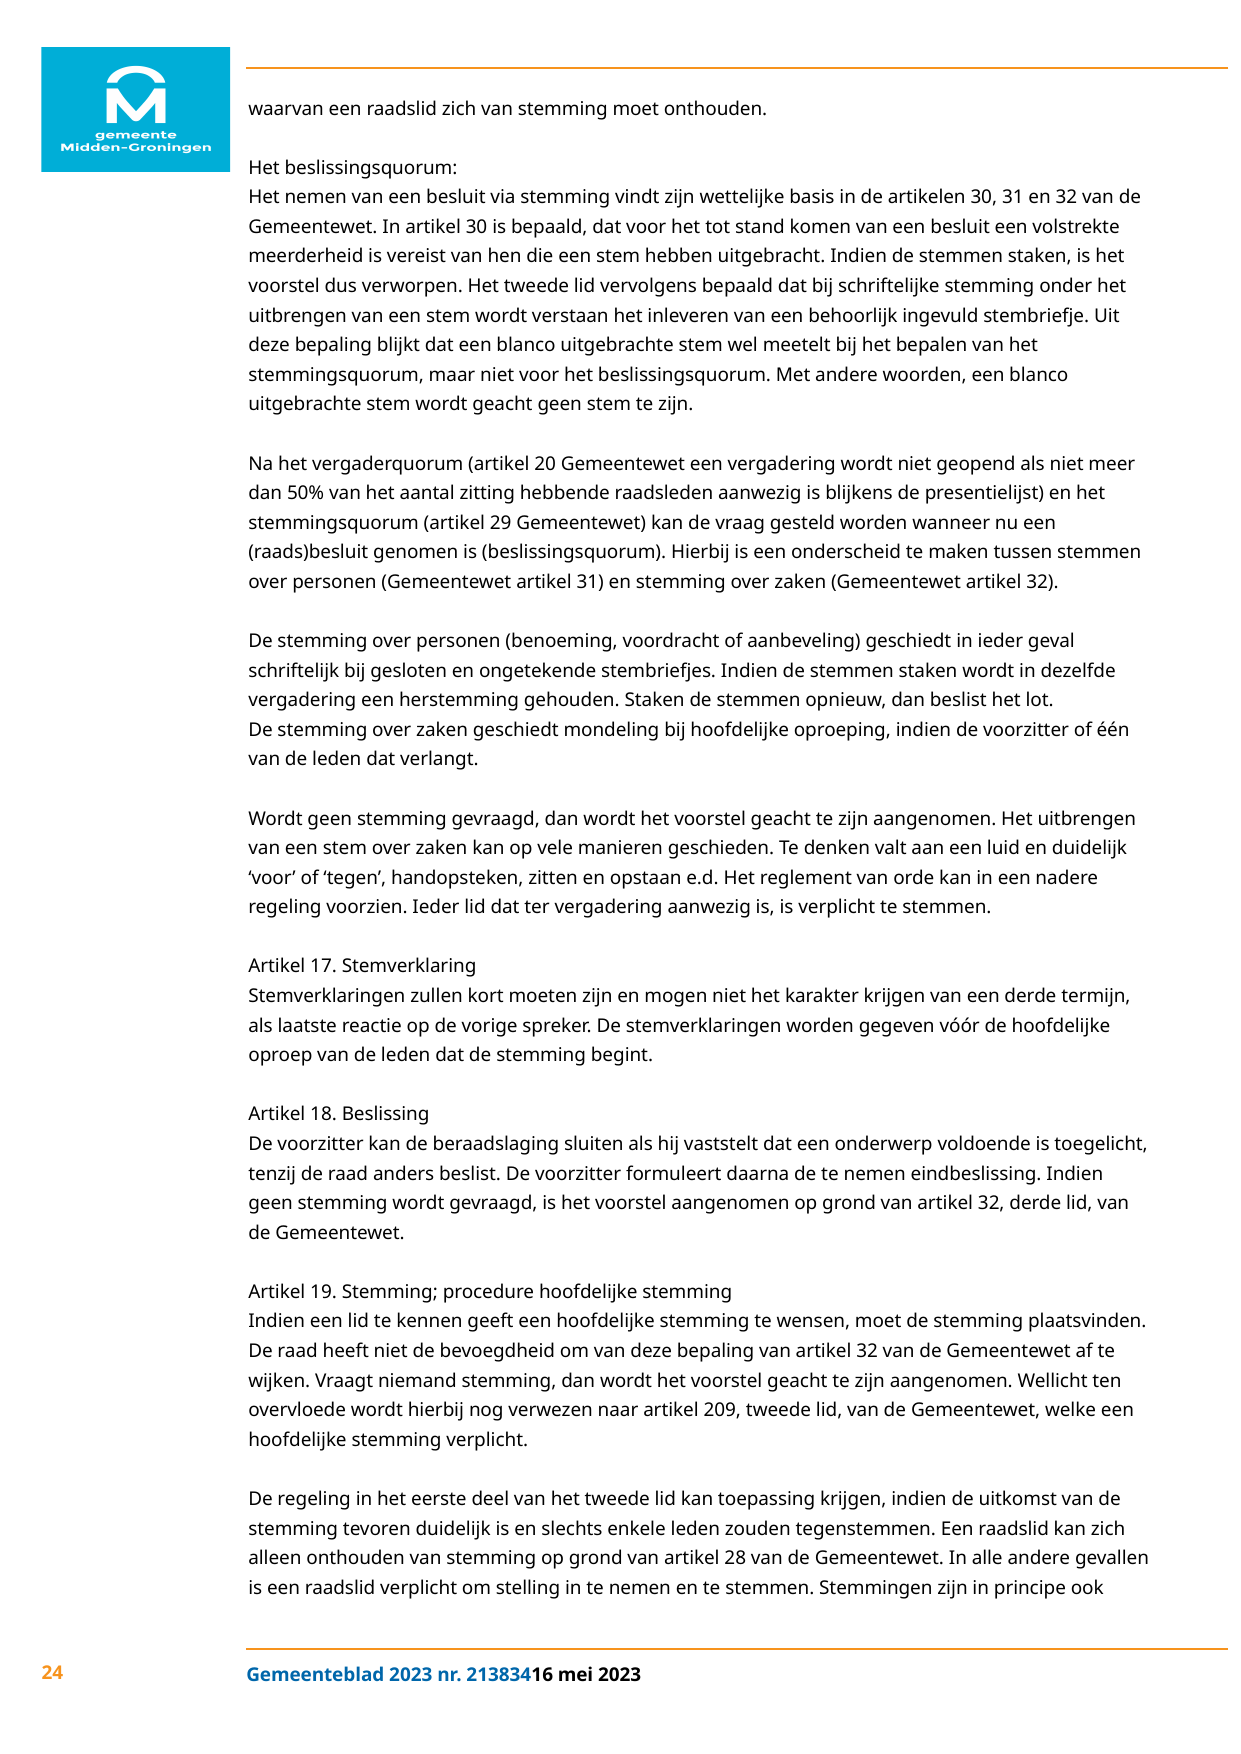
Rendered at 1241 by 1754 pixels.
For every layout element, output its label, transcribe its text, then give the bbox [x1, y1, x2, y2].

text Stemverklaringen zullen kort moeten zijn en mogen niet het karakter krijgen van een derde termijn, als laatste reactie op de vorige spreker. De stemverklaringen worden gegeven vóór de hoofdelijke oproep van de leden dat de stemming begint. [248, 982, 1152, 1067]
text Wordt geen stemming gevraagd, dan wordt het voorstel geacht te zijn aangenomen. Het uitbrengen van een stem over zaken kan op vele manieren geschieden. Te denken valt aan een luid en duidelijk ‘voor’ of ‘tegen’, handopsteken, zitten en opstaan e.d. Het reglement van orde kan in een nadere regeling voorzien. Ieder lid dat ter vergadering aanwezig is, is verplicht te stemmen. [248, 805, 1152, 919]
picture [107, 89, 165, 122]
picture [108, 66, 164, 82]
text De stemming over personen (benoeming, voordracht of aanbeveling) geschiedt in ieder geval schriftelijk bij gesloten en ongetekende stembriefjes. Indien de stemmen staken wordt in dezelfde vergadering een herstemming gehouden. Staken de stemmen opnieuw, dan beslist het lot. [248, 627, 1152, 712]
text Het nemen van een besluit via stemming vindt zijn wettelijke basis in de artikelen 30, 31 en 32 van de Gemeentewet. In artikel 30 is bepaald, dat voor het tot stand komen van een besluit een volstrekte meerderheid is vereist van hen die een stem hebben uitgebracht. Indien de stemmen staken, is het voorstel dus verworpen. Het tweede lid vervolgens bepaald dat bij schriftelijke stemming onder het uitbrengen van een stem wordt verstaan het inleveren van een behoorlijk ingevuld stembriefje. Uit deze bepaling blijkt dat een blanco uitgebrachte stem wel meetelt bij het bepalen van het stemmingsquorum, maar niet voor het beslissingsquorum. Met andere woorden, een blanco uitgebrachte stem wordt geacht geen stem te zijn. [248, 183, 1152, 416]
text Artikel 18. Beslissing [248, 1101, 1152, 1126]
text De voorzitter kan de beraadslaging sluiten als hij vaststelt dat een onderwerp voldoende is toegelicht, tenzij de raad anders beslist. De voorzitter formuleert daarna de te nemen eindbeslissing. Indien geen stemming wordt gevraagd, is het voorstel aangenomen op grond van artikel 32, derde lid, van de Gemeentewet. [248, 1130, 1152, 1245]
text waarvan een raadslid zich van stemming moet onthouden. [248, 95, 1152, 121]
picture [184, 146, 190, 153]
text Artikel 19. Stemming; procedure hoofdelijke stemming [248, 1278, 1152, 1304]
text Artikel 17. Stemverklaring [248, 953, 1152, 978]
text Het beslissingsquorum: [248, 154, 1152, 180]
text Indien een lid te kennen geeft een hoofdelijke stemming te wensen, moet de stemming plaatsvinden. De raad heeft niet de bevoegdheid om van deze bepaling van artikel 32 van de Gemeentewet af te wijken. Vraagt niemand stemming, dan wordt het voorstel geacht te zijn aangenomen. Wellicht ten overvloede wordt hierbij nog verwezen naar artikel 209, tweede lid, van de Gemeentewet, welke een hoofdelijke stemming verplicht. [248, 1308, 1152, 1452]
text Na het vergaderquorum (artikel 20 Gemeentewet een vergadering wordt niet geopend als niet meer dan 50% van het aantal zitting hebbende raadsleden aanwezig is blijkens de presentielijst) en het stemmingsquorum (artikel 29 Gemeentewet) kan de vraag gesteld worden wanneer nu een (raads)besluit genomen is (beslissingsquorum). Hierbij is een onderscheid te maken tussen stemmen over personen (Gemeentewet artikel 31) en stemming over zaken (Gemeentewet artikel 32). [248, 450, 1152, 594]
text De regeling in het eerste deel van het tweede lid kan toepassing krijgen, indien de uitkomst van de stemming tevoren duidelijk is en slechts enkele leden zouden tegenstemmen. Een raadslid kan zich alleen onthouden van stemming op grond van artikel 28 van de Gemeentewet. In alle andere gevallen is een raadslid verplicht om stelling in te nemen en te stemmen. Stemmingen zijn in principe ook [248, 1485, 1152, 1600]
text De stemming over zaken geschiedt mondeling bij hoofdelijke oproeping, indien de voorzitter of één van de leden dat verlangt. [248, 716, 1152, 771]
